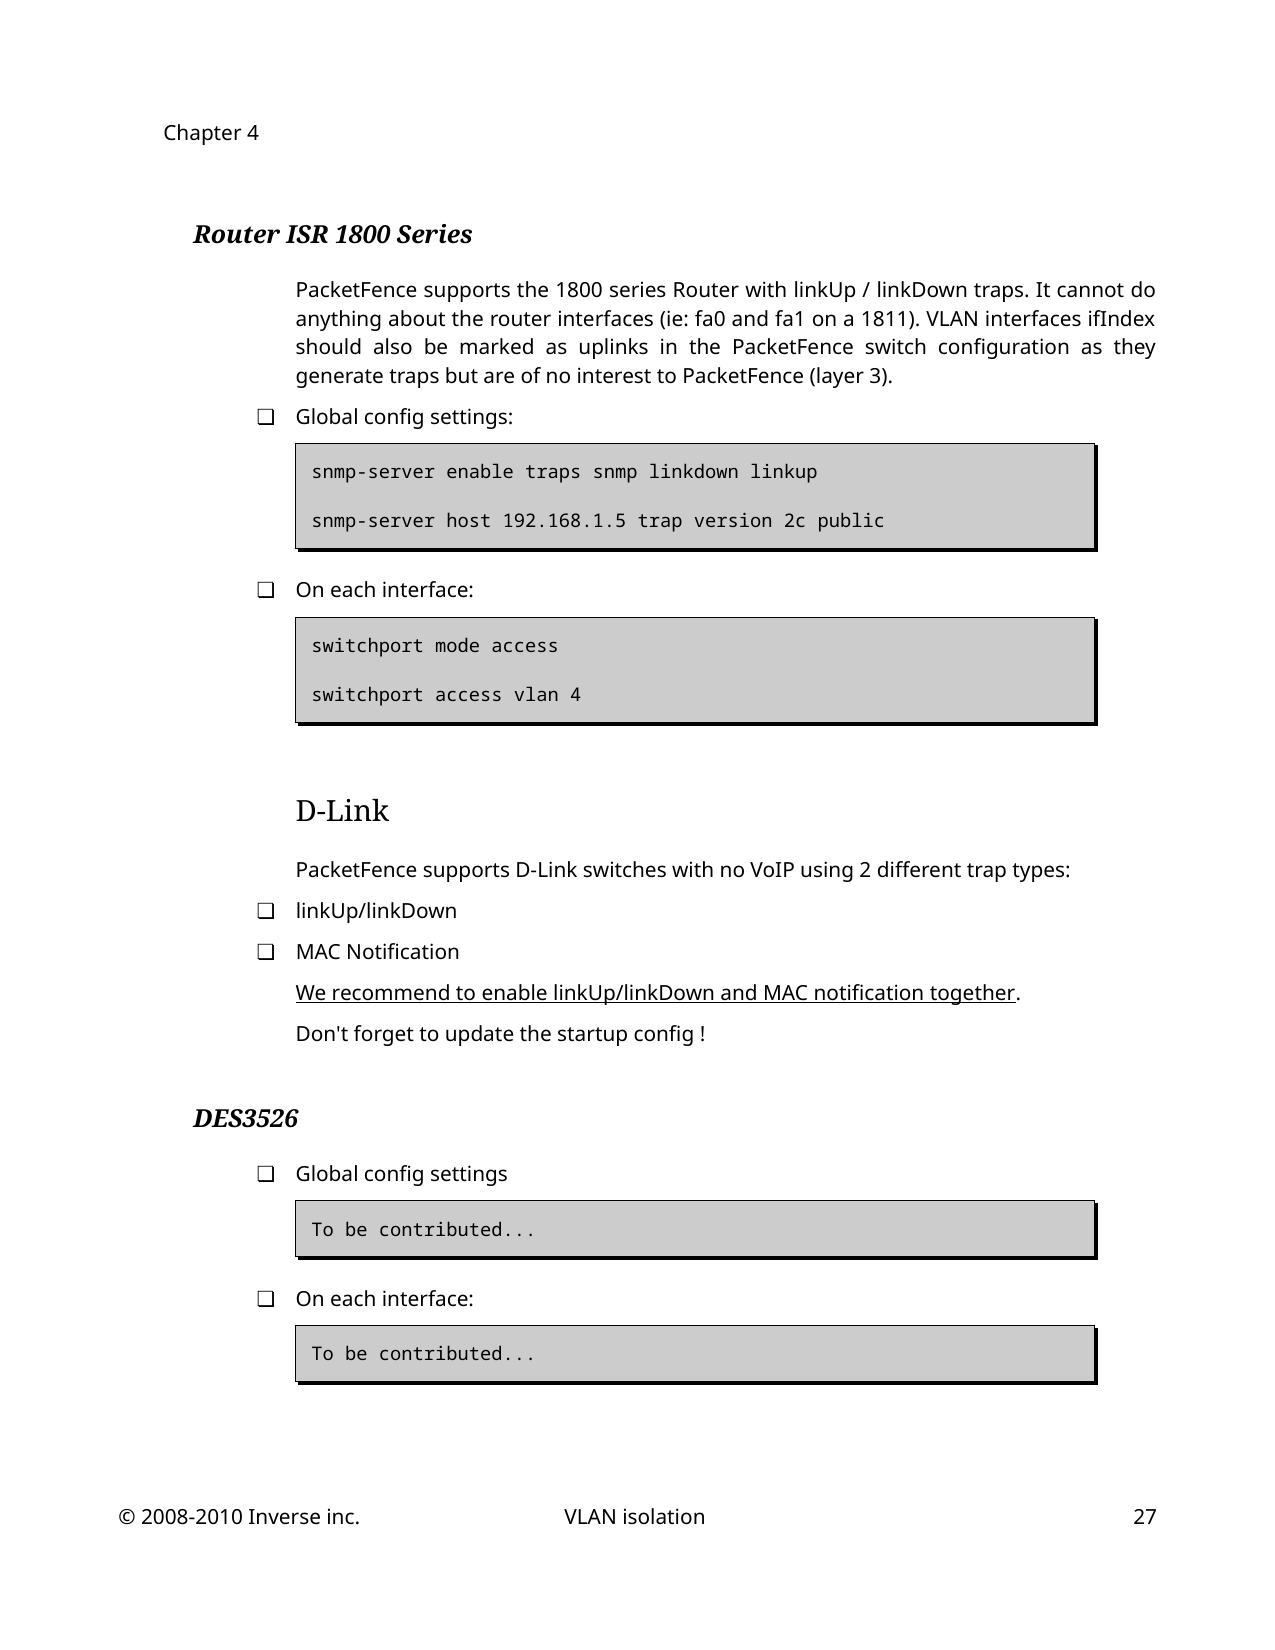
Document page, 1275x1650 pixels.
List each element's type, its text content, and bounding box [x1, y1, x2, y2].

list ❏ On each interface: [256, 1284, 1157, 1312]
text snmp-server enable traps snmp linkdown linkup [296, 444, 1094, 484]
text switchport mode access [296, 618, 1094, 658]
subtitle D-Link [295, 790, 1157, 830]
list ❏ MAC Notification [256, 937, 1157, 965]
text PacketFence supports D-Link switches with no VoIP using 2 different trap types: [295, 855, 1157, 883]
list ❏ linkUp/linkDown [256, 896, 1157, 924]
text switchport access vlan 4 [296, 666, 1094, 722]
list ❏ On each interface: [256, 576, 1157, 604]
text We recommend to enable linkUp/linkDown and MAC notification together. [295, 978, 1157, 1006]
text To be contributed... [296, 1326, 1094, 1381]
text PacketFence supports the 1800 series Router with linkUp / linkDown traps. It cannot do anything about the router interfaces (ie: fa0 and fa1 on a 1811). VLAN interfaces ifIndex should also be marked as uplinks in the PacketFence switch configuration as they generate traps but are of no interest to PacketFence (layer 3). [295, 276, 1157, 389]
list ❏ Global config settings [256, 1159, 1157, 1187]
text snmp-server host 192.168.1.5 trap version 2c public [296, 492, 1094, 548]
text To be contributed... [296, 1201, 1094, 1256]
list ❏ Global config settings: [256, 402, 1157, 430]
text Don't forget to update the startup config ! [295, 1019, 1157, 1047]
subtitle DES3526 [156, 1101, 1157, 1134]
subtitle Router ISR 1800 Series [156, 217, 1157, 251]
